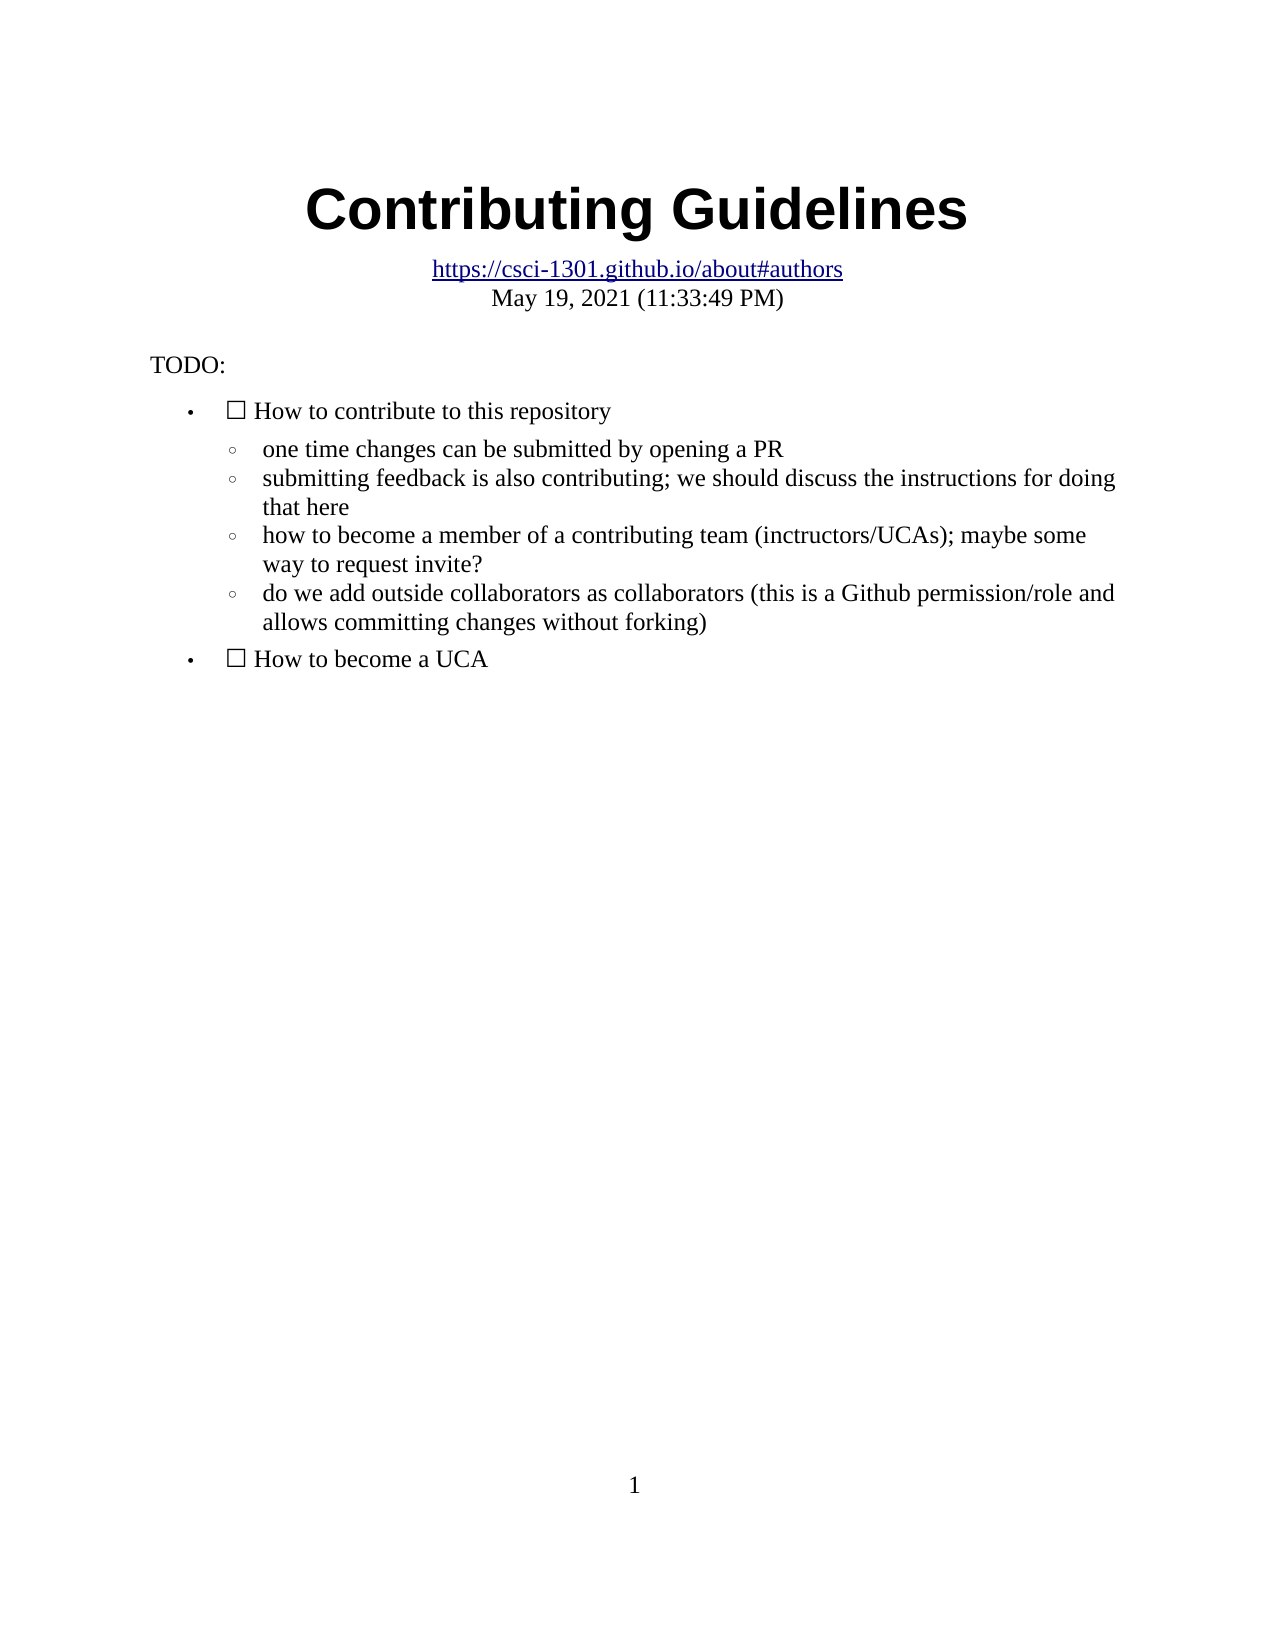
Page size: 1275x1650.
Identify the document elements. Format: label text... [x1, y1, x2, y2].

text May 19, 2021 (11:33:49 PM) [150, 283, 1125, 312]
list ☐ How to become a UCA [187, 644, 1125, 673]
text TODO: [150, 350, 1125, 378]
list one time changes can be submitted by opening a PR [225, 434, 1125, 463]
text https://csci-1301.github.io/about#authors [150, 254, 1125, 283]
title Contributing Guidelines [150, 175, 1125, 242]
list do we add outside collaborators as collaborators (this is a Github permission/role and allows committing changes without forking) [225, 578, 1125, 635]
list how to become a member of a contributing team (inctructors/UCAs); maybe some way to request invite? [225, 520, 1125, 578]
list ☐ How to contribute to this repository [187, 396, 1125, 425]
list submitting feedback is also contributing; we should discuss the instructions for doing that here [225, 463, 1125, 520]
